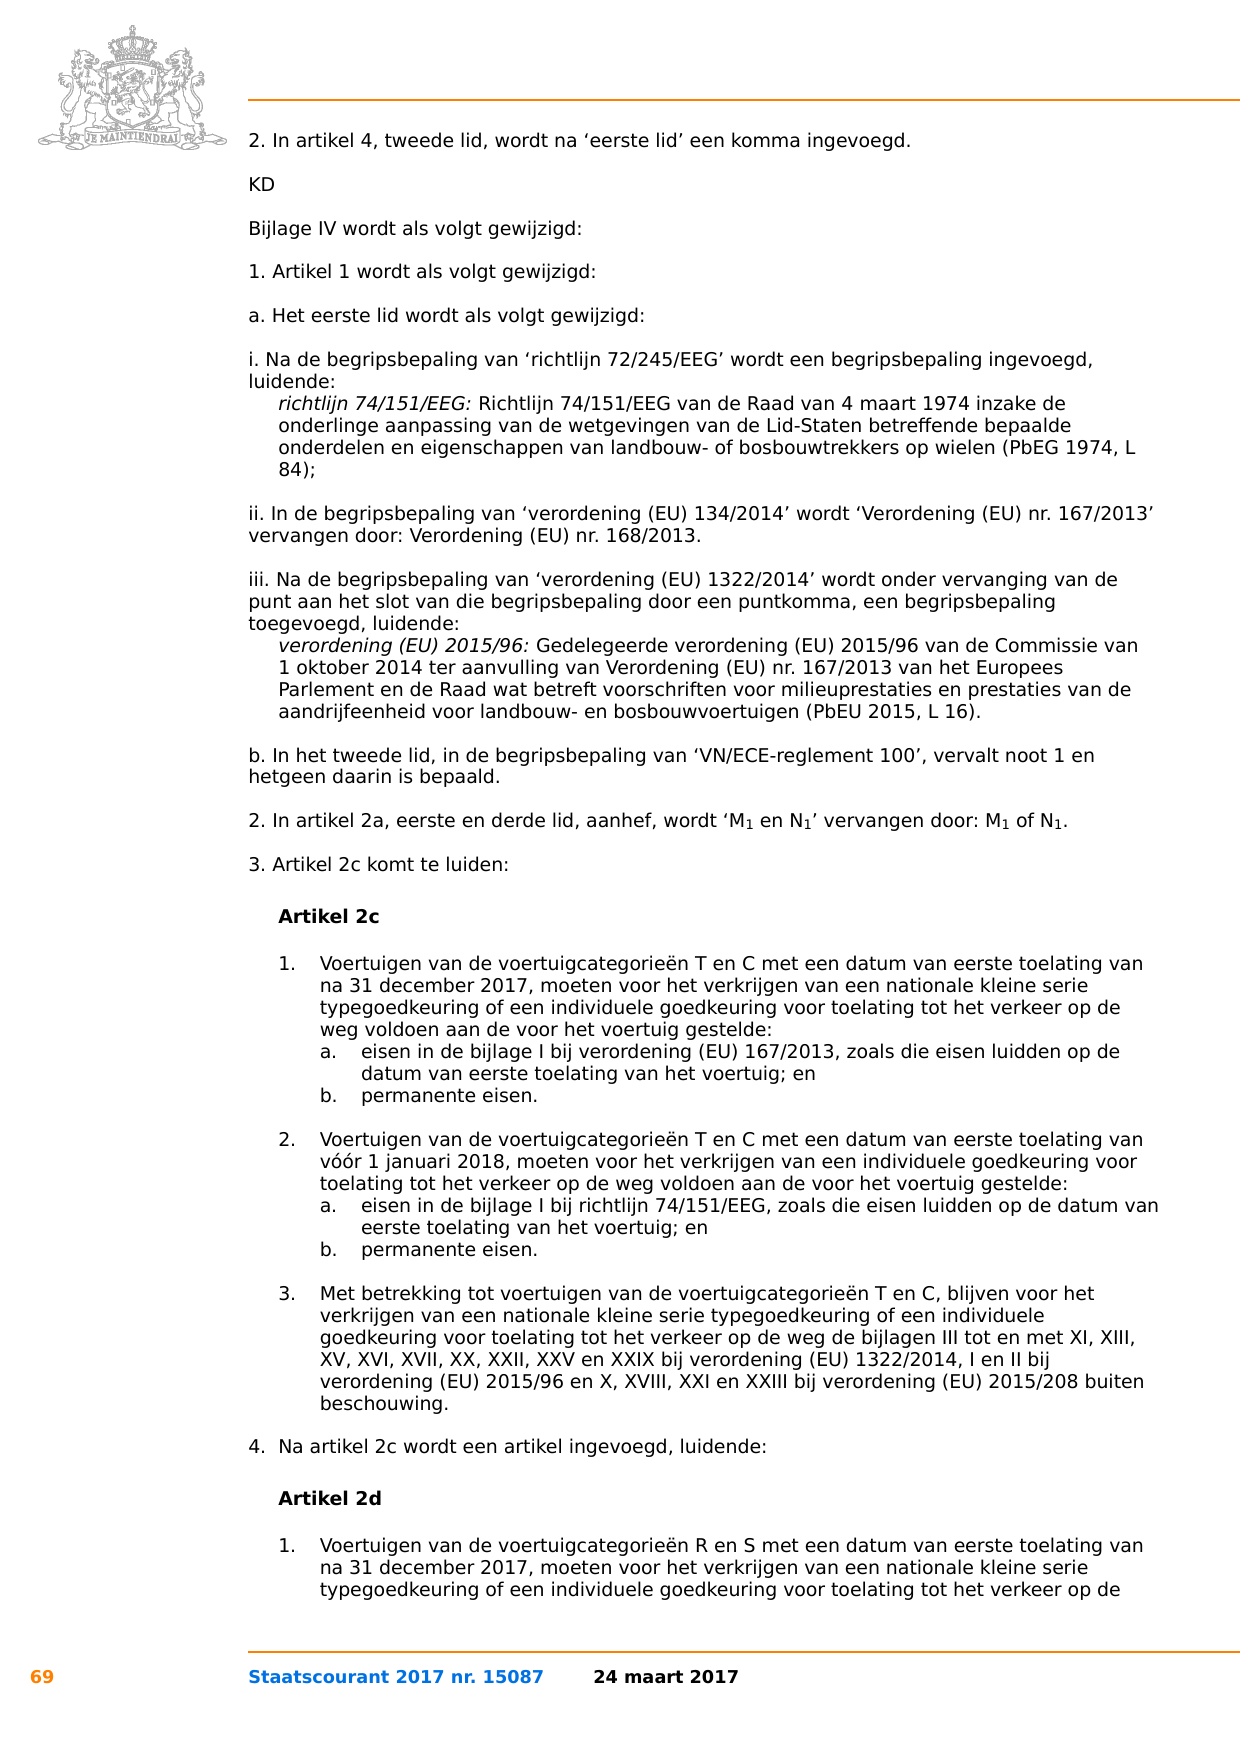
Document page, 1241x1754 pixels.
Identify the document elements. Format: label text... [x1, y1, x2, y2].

text 1. Voertuigen van de voertuigcategorieën R en S met een datum van eerste toelating van na 31 december 2017, moeten voor het verkrijgen van een nationale kleine serie typegoedkeuring of een individuele goedkeuring voor toelating tot het verkeer op de [278, 1535, 1163, 1601]
text richtlijn 74/151/EEG: Richtlijn 74/151/EEG van de Raad van 4 maart 1974 inzake de onderlinge aanpassing van de wetgevingen van de Lid-Staten betreffende bepaalde onderdelen en eigenschappen van landbouw- of bosbouwtrekkers op wielen (PbEG 1974, L 84); [278, 393, 1163, 481]
text a. eisen in de bijlage I bij verordening (EU) 167/2013, zoals die eisen luidden op de datum van eerste toelating van het voertuig; en [319, 1041, 1163, 1085]
text a. Het eerste lid wordt als volgt gewijzigd: [248, 305, 1163, 327]
text 3. Artikel 2c komt te luiden: [248, 854, 1163, 876]
text 2. In artikel 2a, eerste en derde lid, aanhef, wordt ‘M1 en N1’ vervangen door: M1 of N1. [248, 810, 1163, 832]
subtitle Artikel 2c [278, 906, 1163, 928]
text KD [248, 174, 1163, 196]
text 3. Met betrekking tot voertuigen van de voertuigcategorieën T en C, blijven voor het verkrijgen van een nationale kleine serie typegoedkeuring of een individuele goedkeuring voor toelating tot het verkeer op de weg de bijlagen III tot en met XI, XIII, XV, XVI, XVII, XX, XXII, XXV en XXIX bij verordening (EU) 1322/2014, I en II bij verordening (EU) 2015/96 en X, XVIII, XXI en XXIII bij verordening (EU) 2015/208 buiten beschouwing. [278, 1283, 1163, 1414]
text b. permanente eisen. [319, 1239, 1163, 1261]
text 1. Artikel 1 wordt als volgt gewijzigd: [248, 261, 1163, 283]
text ii. In de begripsbepaling van ‘verordening (EU) 134/2014’ wordt ‘Verordening (EU) nr. 167/2013’ vervangen door: Verordening (EU) nr. 168/2013. [248, 503, 1163, 547]
text verordening (EU) 2015/96: Gedelegeerde verordening (EU) 2015/96 van de Commissie van 1 oktober 2014 ter aanvulling van Verordening (EU) nr. 167/2013 van het Europees Parlement en de Raad wat betreft voorschriften voor milieuprestaties en prestaties van de aandrijfeenheid voor landbouw- en bosbouwvoertuigen (PbEU 2015, L 16). [278, 635, 1163, 723]
picture [38, 25, 227, 150]
text 4. Na artikel 2c wordt een artikel ingevoegd, luidende: [248, 1436, 1163, 1458]
text b. permanente eisen. [319, 1085, 1163, 1107]
text Bijlage IV wordt als volgt gewijzigd: [248, 218, 1163, 239]
text iii. Na de begripsbepaling van ‘verordening (EU) 1322/2014’ wordt onder vervanging van de punt aan het slot van die begripsbepaling door een puntkomma, een begripsbepaling toegevoegd, luidende: [248, 569, 1163, 635]
text 2. In artikel 4, tweede lid, wordt na ‘eerste lid’ een komma ingevoegd. [248, 130, 1163, 152]
text 2. Voertuigen van de voertuigcategorieën T en C met een datum van eerste toelating van vóór 1 januari 2018, moeten voor het verkrijgen van een individuele goedkeuring voor toelating tot het verkeer op de weg voldoen aan de voor het voertuig gestelde: [278, 1129, 1163, 1195]
text a. eisen in de bijlage I bij richtlijn 74/151/EEG, zoals die eisen luidden op de datum van eerste toelating van het voertuig; en [319, 1195, 1163, 1239]
subtitle Artikel 2d [278, 1488, 1163, 1510]
text 1. Voertuigen van de voertuigcategorieën T en C met een datum van eerste toelating van na 31 december 2017, moeten voor het verkrijgen van een nationale kleine serie typegoedkeuring of een individuele goedkeuring voor toelating tot het verkeer op de weg voldoen aan de voor het voertuig gestelde: [278, 953, 1163, 1041]
text i. Na de begripsbepaling van ‘richtlijn 72/245/EEG’ wordt een begripsbepaling ingevoegd, luidende: [248, 349, 1163, 393]
text b. In het tweede lid, in de begripsbepaling van ‘VN/ECE-reglement 100’, vervalt noot 1 en hetgeen daarin is bepaald. [248, 744, 1163, 788]
